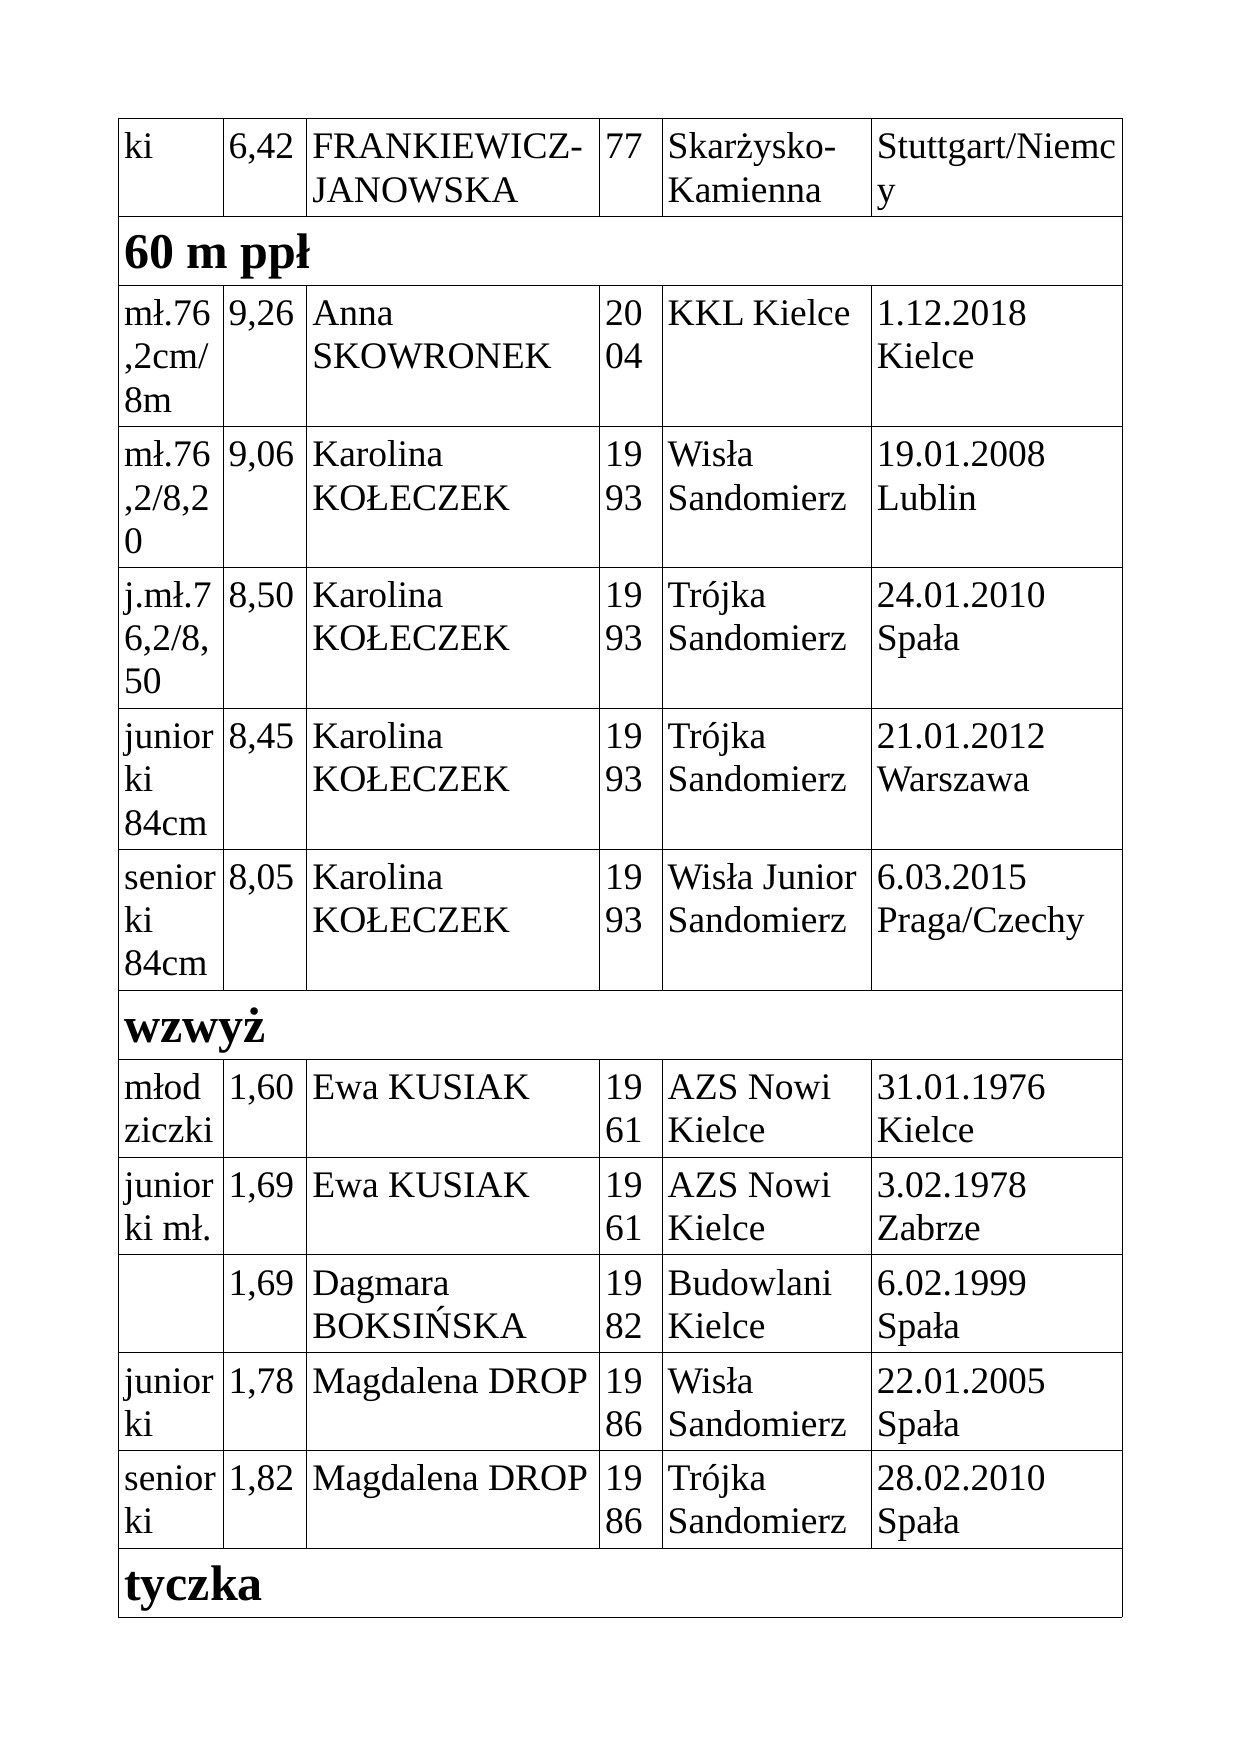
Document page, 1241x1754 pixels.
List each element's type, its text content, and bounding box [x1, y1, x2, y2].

table_cell Wisła Junior Sandomierz [663, 850, 871, 990]
table_cell Trójka Sandomierz [663, 568, 871, 708]
table_cell 31.01.1976 Kielce [872, 1060, 1122, 1157]
table_cell 1993 [600, 709, 662, 849]
table_cell Magdalena DROP [307, 1451, 599, 1548]
table_cell ki [119, 119, 223, 216]
table_cell 8,50 [224, 568, 306, 708]
table_cell 3.02.1978 Zabrze [872, 1158, 1122, 1254]
table_cell 6,42 [224, 119, 306, 216]
table_cell 1,69 [224, 1255, 306, 1352]
table_cell Magdalena DROP [307, 1353, 599, 1450]
table_cell seniorki 84cm [119, 850, 223, 990]
table_cell Karolina KOŁECZEK [307, 568, 599, 708]
table_cell Karolina KOŁECZEK [307, 709, 599, 849]
table_cell 1993 [600, 850, 662, 990]
table_cell FRANKIEWICZ-JANOWSKA [307, 119, 599, 216]
table_cell młodziczki [119, 1060, 223, 1157]
table_cell [119, 1255, 223, 1352]
table_cell 1961 [600, 1158, 662, 1254]
table_cell seniorki [119, 1451, 223, 1548]
table_cell mł.76,2cm/8m [119, 286, 223, 426]
table_cell 19.01.2008 Lublin [872, 427, 1122, 567]
table_cell 28.02.2010 Spała [872, 1451, 1122, 1548]
table_cell 8,05 [224, 850, 306, 990]
table_cell mł.76,2/8,20 [119, 427, 223, 567]
table_cell 1993 [600, 568, 662, 708]
table_cell Karolina KOŁECZEK [307, 427, 599, 567]
table_cell juniorki [119, 1353, 223, 1450]
table_cell KKL Kielce [663, 286, 871, 426]
table_cell 6.02.1999 Spała [872, 1255, 1122, 1352]
table_cell 24.01.2010 Spała [872, 568, 1122, 708]
table_cell 1,69 [224, 1158, 306, 1254]
table_cell Stuttgart/Niemcy [872, 119, 1122, 216]
table_cell 21.01.2012 Warszawa [872, 709, 1122, 849]
table_cell 22.01.2005 Spała [872, 1353, 1122, 1450]
table_cell 8,45 [224, 709, 306, 849]
table_cell juniorki 84cm [119, 709, 223, 849]
table_cell wzwyż [119, 991, 1122, 1059]
table_cell 1,82 [224, 1451, 306, 1548]
table_cell 1961 [600, 1060, 662, 1157]
table_cell Karolina KOŁECZEK [307, 850, 599, 990]
table_cell 1.12.2018 Kielce [872, 286, 1122, 426]
table_cell 1986 [600, 1451, 662, 1548]
table_cell Wisła Sandomierz [663, 1353, 871, 1450]
table_cell Ewa KUSIAK [307, 1158, 599, 1254]
table_cell juniorki mł. [119, 1158, 223, 1254]
table_cell 60 m ppł [119, 217, 1122, 285]
table_cell 9,06 [224, 427, 306, 567]
table_cell Wisła Sandomierz [663, 427, 871, 567]
table_cell Trójka Sandomierz [663, 709, 871, 849]
table_cell 1986 [600, 1353, 662, 1450]
table_cell 6.03.2015 Praga/Czechy [872, 850, 1122, 990]
table_cell Trójka Sandomierz [663, 1451, 871, 1548]
table_cell Budowlani Kielce [663, 1255, 871, 1352]
table_cell 1982 [600, 1255, 662, 1352]
table_cell AZS Nowi Kielce [663, 1060, 871, 1157]
table_cell 77 [600, 119, 662, 216]
table_cell 1,60 [224, 1060, 306, 1157]
table_cell Ewa KUSIAK [307, 1060, 599, 1157]
table_cell 1993 [600, 427, 662, 567]
table_cell j.mł.76,2/8,50 [119, 568, 223, 708]
table_cell Skarżysko-Kamienna [663, 119, 871, 216]
table_cell 1,78 [224, 1353, 306, 1450]
table_cell Dagmara BOKSIŃSKA [307, 1255, 599, 1352]
table_cell AZS Nowi Kielce [663, 1158, 871, 1254]
table_cell 9,26 [224, 286, 306, 426]
table_cell Anna SKOWRONEK [307, 286, 599, 426]
table_cell 2004 [600, 286, 662, 426]
table_cell tyczka [119, 1549, 1122, 1617]
